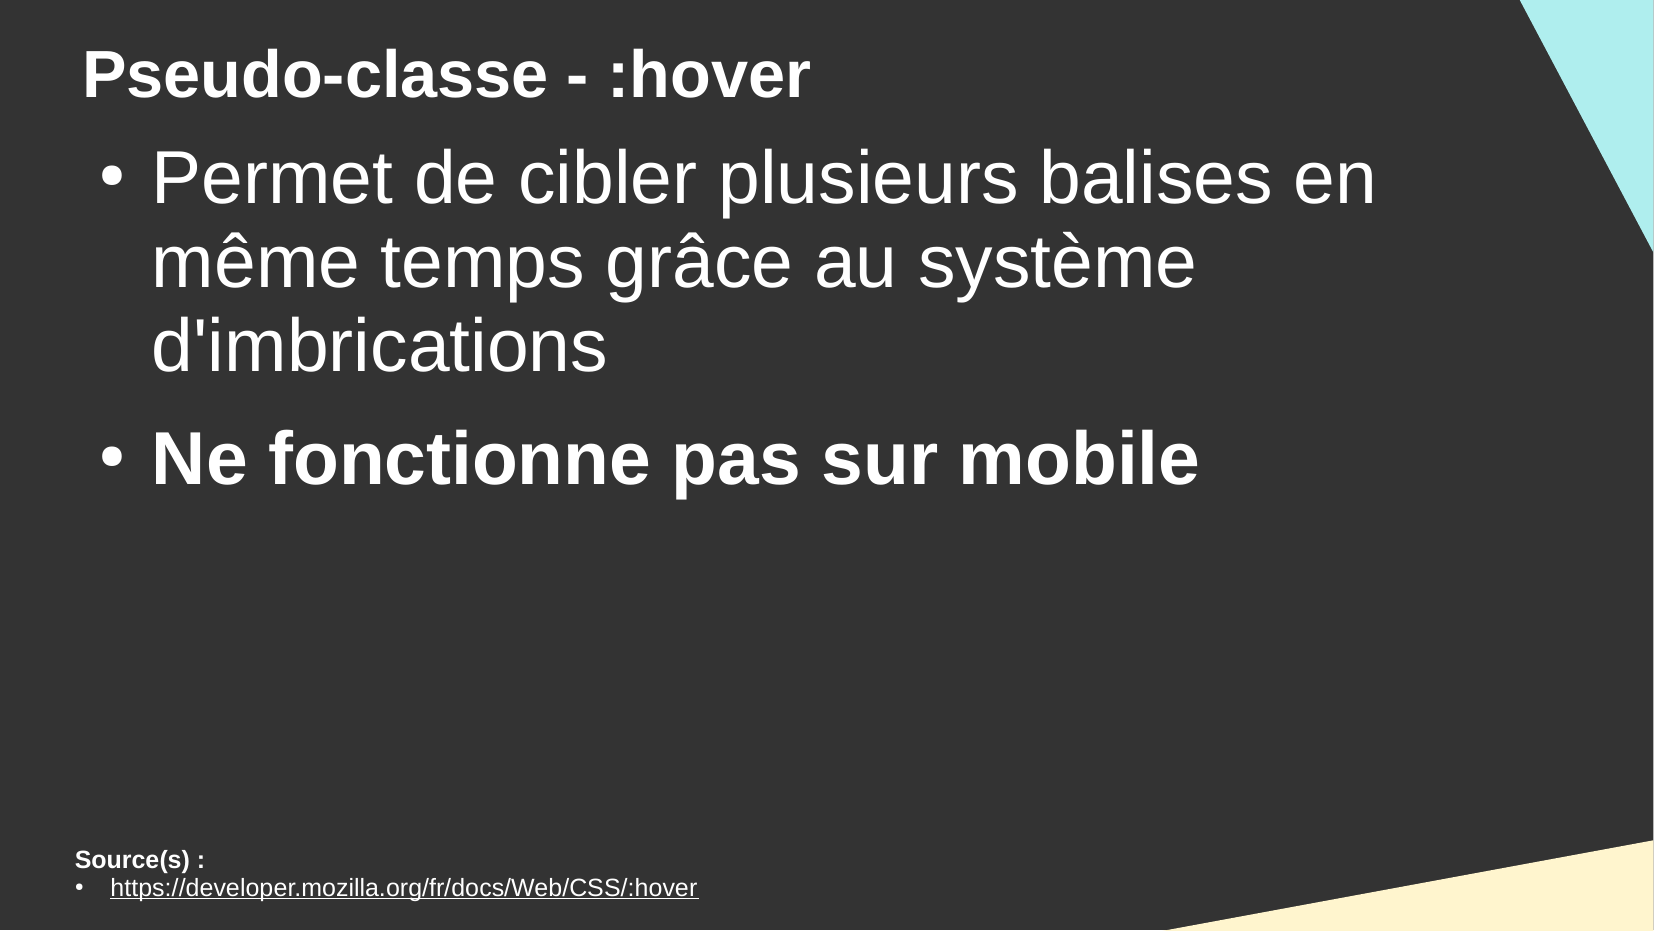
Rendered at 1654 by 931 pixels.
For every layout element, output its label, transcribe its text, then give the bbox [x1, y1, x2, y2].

title Pseudo-classe - :hover [82, 37, 1571, 114]
text_box Source(s) : https://developer.mozilla.org/fr/docs/Web/CSS/:hover [60, 838, 1546, 931]
text_box [1519, 0, 1654, 254]
list Permet de cibler plusieurs balises en même temps grâce au système d'imbrications Ne fonctionne pas sur mobile [80, 135, 1605, 691]
text_box [1161, 840, 1654, 931]
